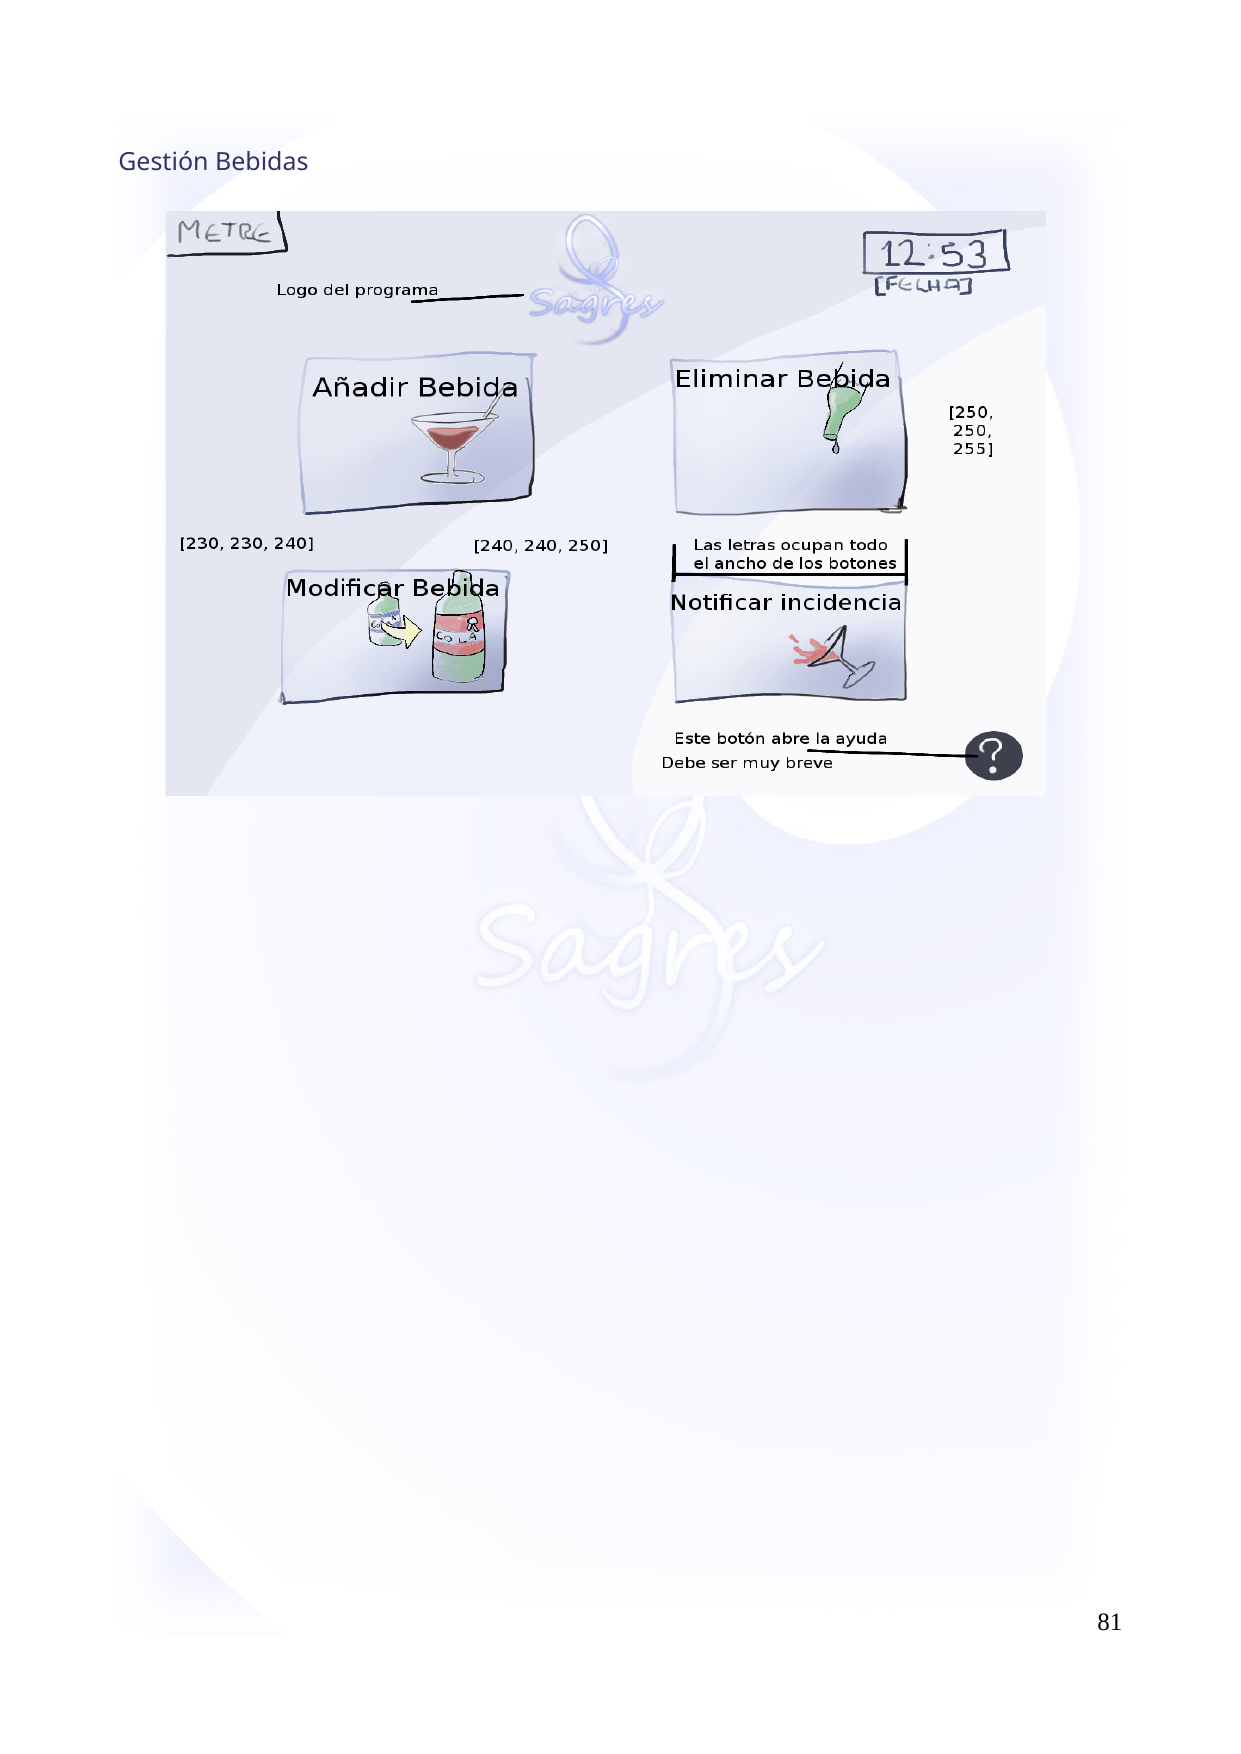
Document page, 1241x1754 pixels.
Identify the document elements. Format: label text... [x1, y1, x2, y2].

picture [118, 118, 1122, 143]
subtitle Gestión Bebidas [118, 143, 1122, 177]
picture [118, 177, 1122, 1636]
